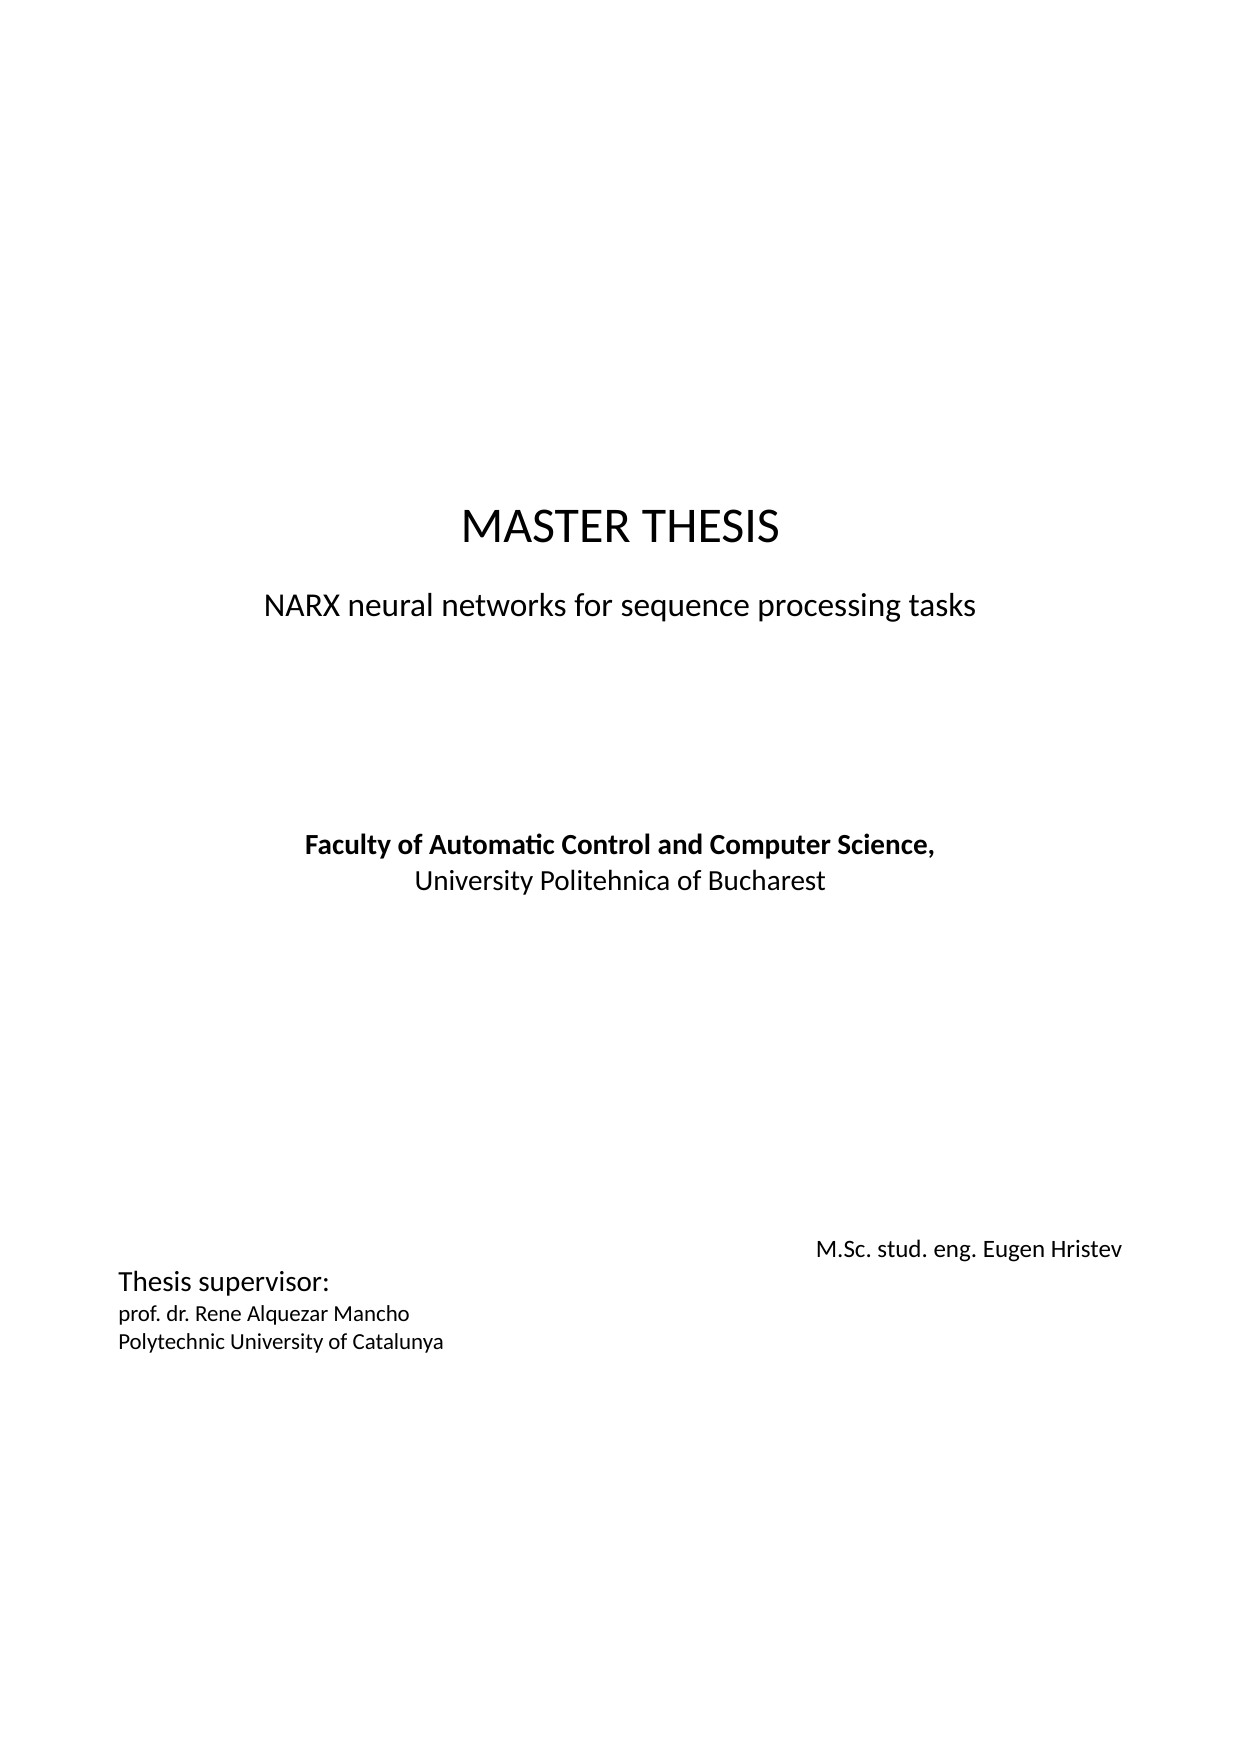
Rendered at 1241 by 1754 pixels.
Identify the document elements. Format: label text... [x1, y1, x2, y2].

text NARX neural networks for sequence processing tasks [118, 584, 1122, 625]
text MASTER THESIS [118, 494, 1122, 555]
text Polytechnic University of Catalunya [118, 1327, 1122, 1355]
text M.Sc. stud. eng. Eugen Hristev [118, 1233, 1122, 1263]
text University Politehnica of Bucharest [118, 862, 1122, 897]
text Faculty of Automatic Control and Computer Science, [118, 826, 1122, 862]
text Thesis supervisor: [118, 1263, 1122, 1299]
text prof. dr. Rene Alquezar Mancho [118, 1299, 1122, 1327]
